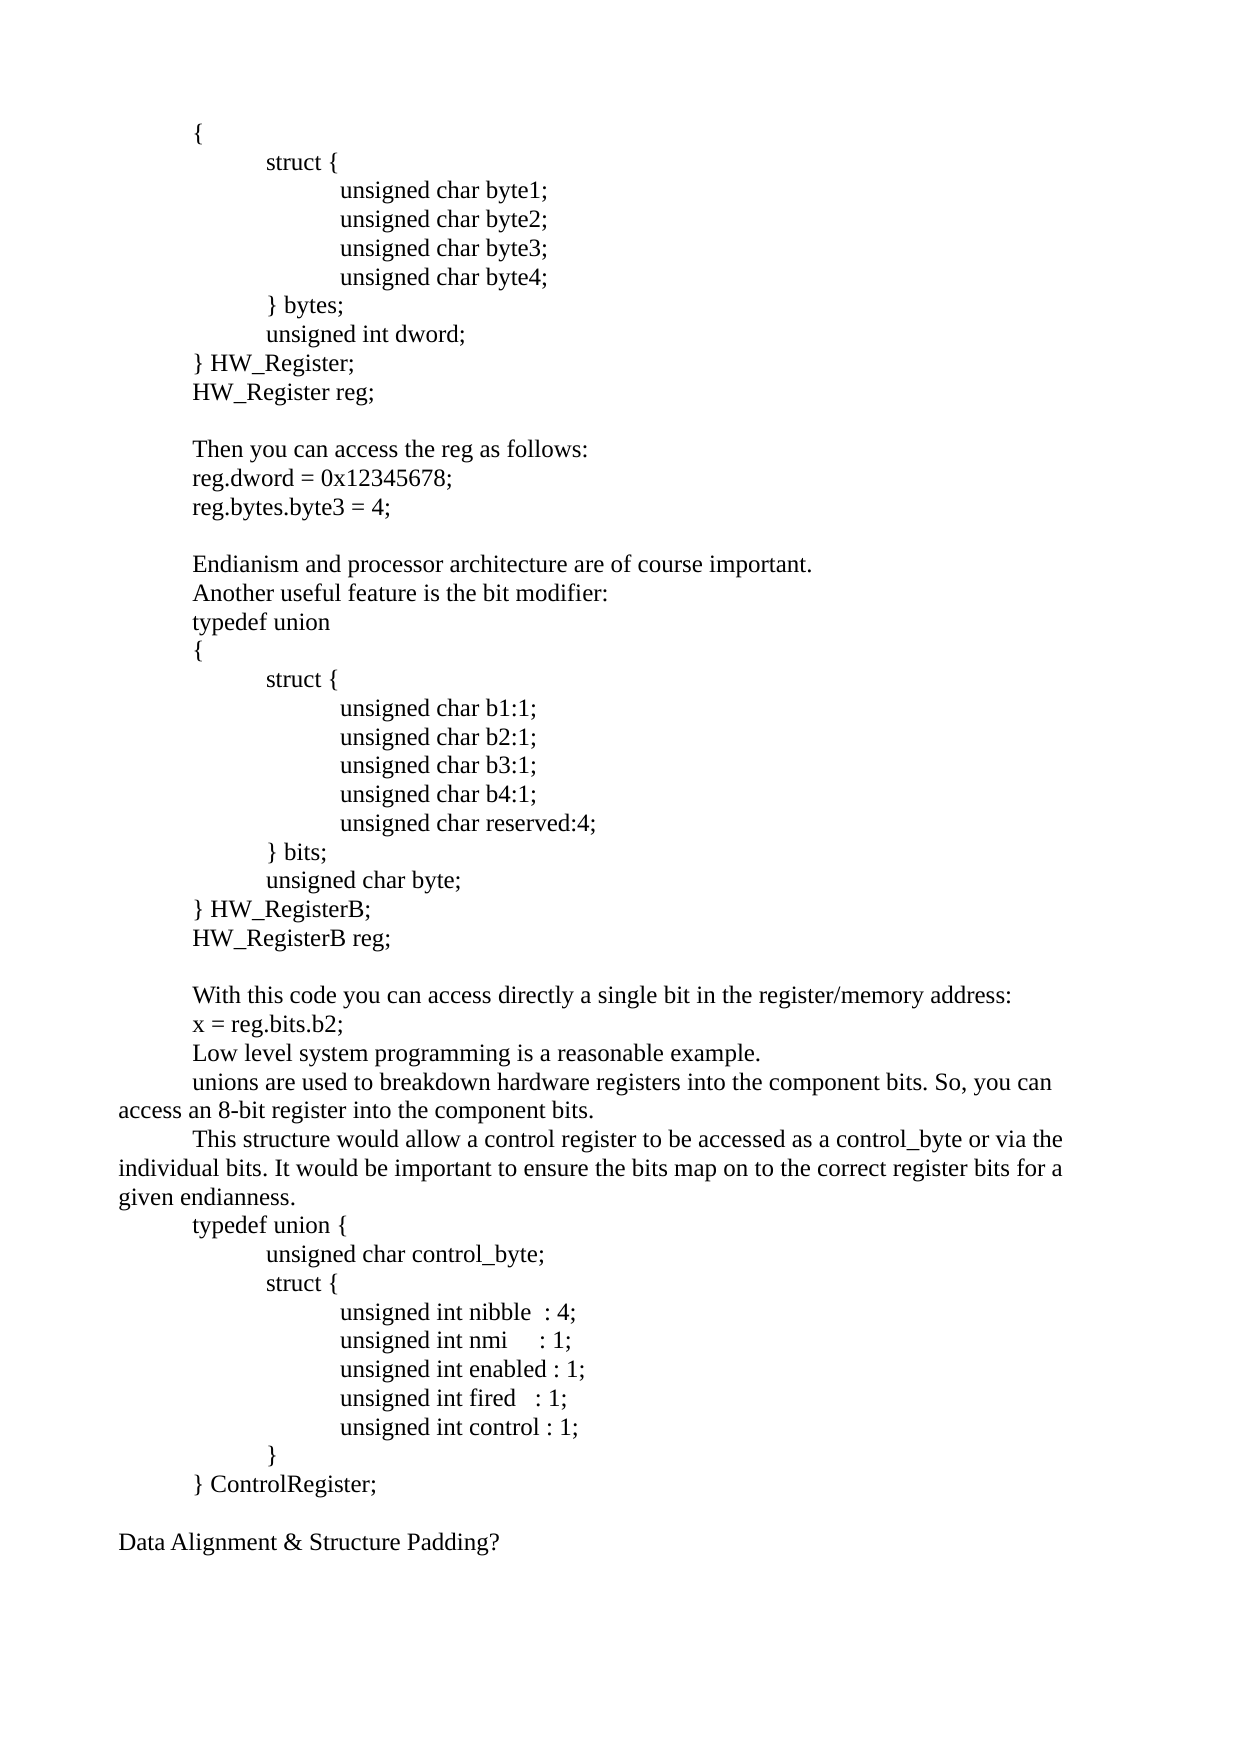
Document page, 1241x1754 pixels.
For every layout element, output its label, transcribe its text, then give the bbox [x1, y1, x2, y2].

text } HW_RegisterB; [118, 894, 1122, 923]
text } bits; [118, 837, 1122, 866]
text } HW_Register; [118, 348, 1122, 377]
text unsigned char byte4; [118, 262, 1122, 291]
text } [118, 1441, 1122, 1469]
text unsigned char control_byte; [118, 1239, 1122, 1268]
text unsigned char byte2; [118, 204, 1122, 233]
text reg.dword = 0x12345678; [118, 463, 1122, 492]
text reg.bytes.byte3 = 4; [118, 492, 1122, 521]
text typedef union [118, 607, 1122, 636]
text struct { [118, 664, 1122, 693]
text unsigned int fired : 1; [118, 1383, 1122, 1412]
text unsigned int nmi : 1; [118, 1326, 1122, 1354]
text unsigned char b2:1; [118, 722, 1122, 751]
text Low level system programming is a reasonable example. [118, 1038, 1122, 1067]
text x = reg.bits.b2; [118, 1009, 1122, 1038]
text unsigned char b1:1; [118, 693, 1122, 722]
text unsigned char byte3; [118, 233, 1122, 262]
text unsigned char reserved:4; [118, 808, 1122, 837]
text struct { [118, 1268, 1122, 1297]
text unsigned int nibble : 4; [118, 1297, 1122, 1326]
text unsigned char byte1; [118, 176, 1122, 204]
text This structure would allow a control register to be accessed as a control_byte or via the individual bits. It would be important to ensure the bits map on to the correct register bits for a given endianness. [118, 1124, 1122, 1211]
text unsigned int enabled : 1; [118, 1354, 1122, 1383]
text Another useful feature is the bit modifier: [118, 578, 1122, 607]
text Endianism and processor architecture are of course important. [118, 549, 1122, 578]
text HW_RegisterB reg; [118, 923, 1122, 952]
text unions are used to breakdown hardware registers into the component bits. So, you can access an 8-bit register into the component bits. [118, 1067, 1122, 1124]
text } bytes; [118, 291, 1122, 319]
text { [118, 118, 1122, 147]
text With this code you can access directly a single bit in the register/memory address: [118, 981, 1122, 1009]
text Data Alignment & Structure Padding? [118, 1527, 1122, 1556]
text unsigned char b4:1; [118, 779, 1122, 808]
text { [118, 636, 1122, 664]
text unsigned int dword; [118, 319, 1122, 348]
text HW_Register reg; [118, 377, 1122, 406]
text unsigned char b3:1; [118, 751, 1122, 779]
text } ControlRegister; [118, 1469, 1122, 1498]
text struct { [118, 147, 1122, 176]
text unsigned char byte; [118, 866, 1122, 894]
text typedef union { [118, 1211, 1122, 1239]
text Then you can access the reg as follows: [118, 434, 1122, 463]
text unsigned int control : 1; [118, 1412, 1122, 1441]
